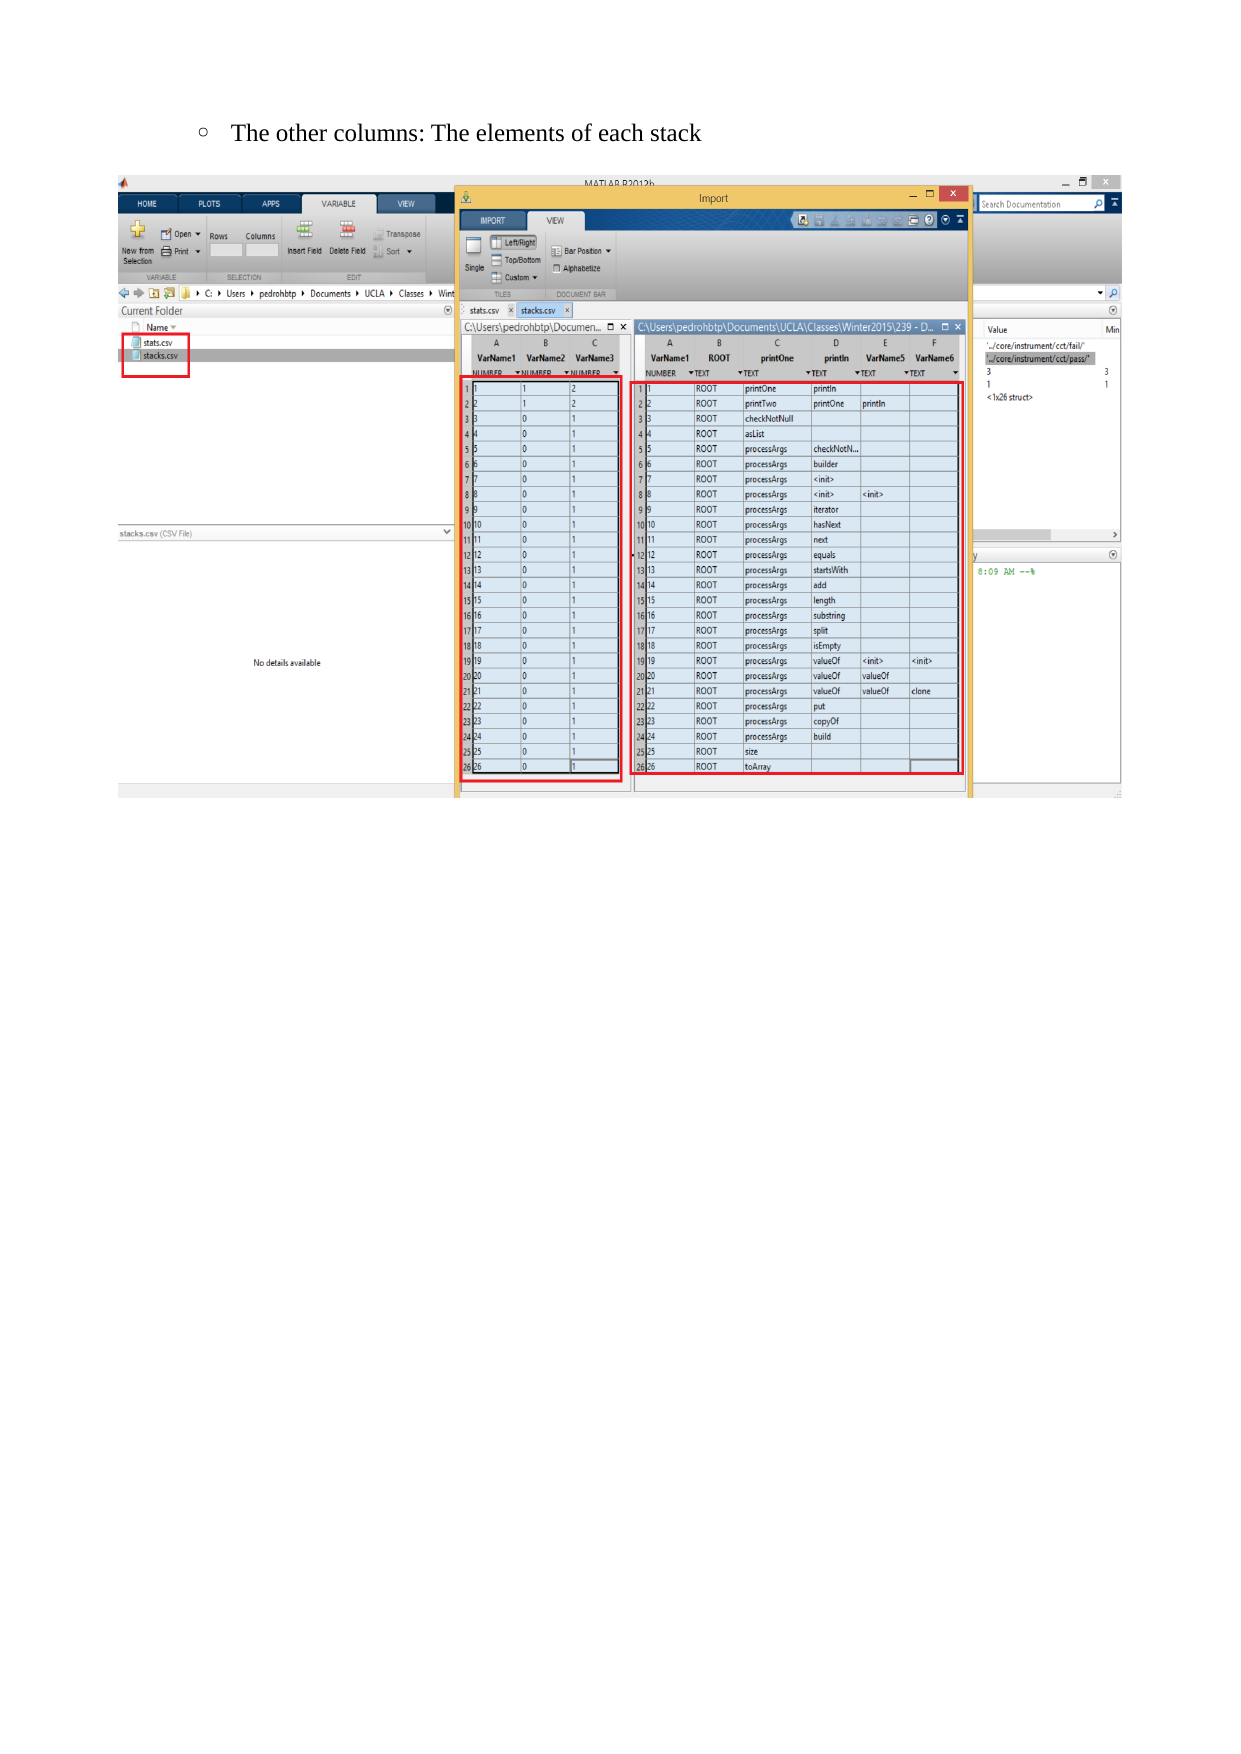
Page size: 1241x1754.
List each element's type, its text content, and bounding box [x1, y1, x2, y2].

list The other columns: The elements of each stack [193, 118, 1122, 147]
